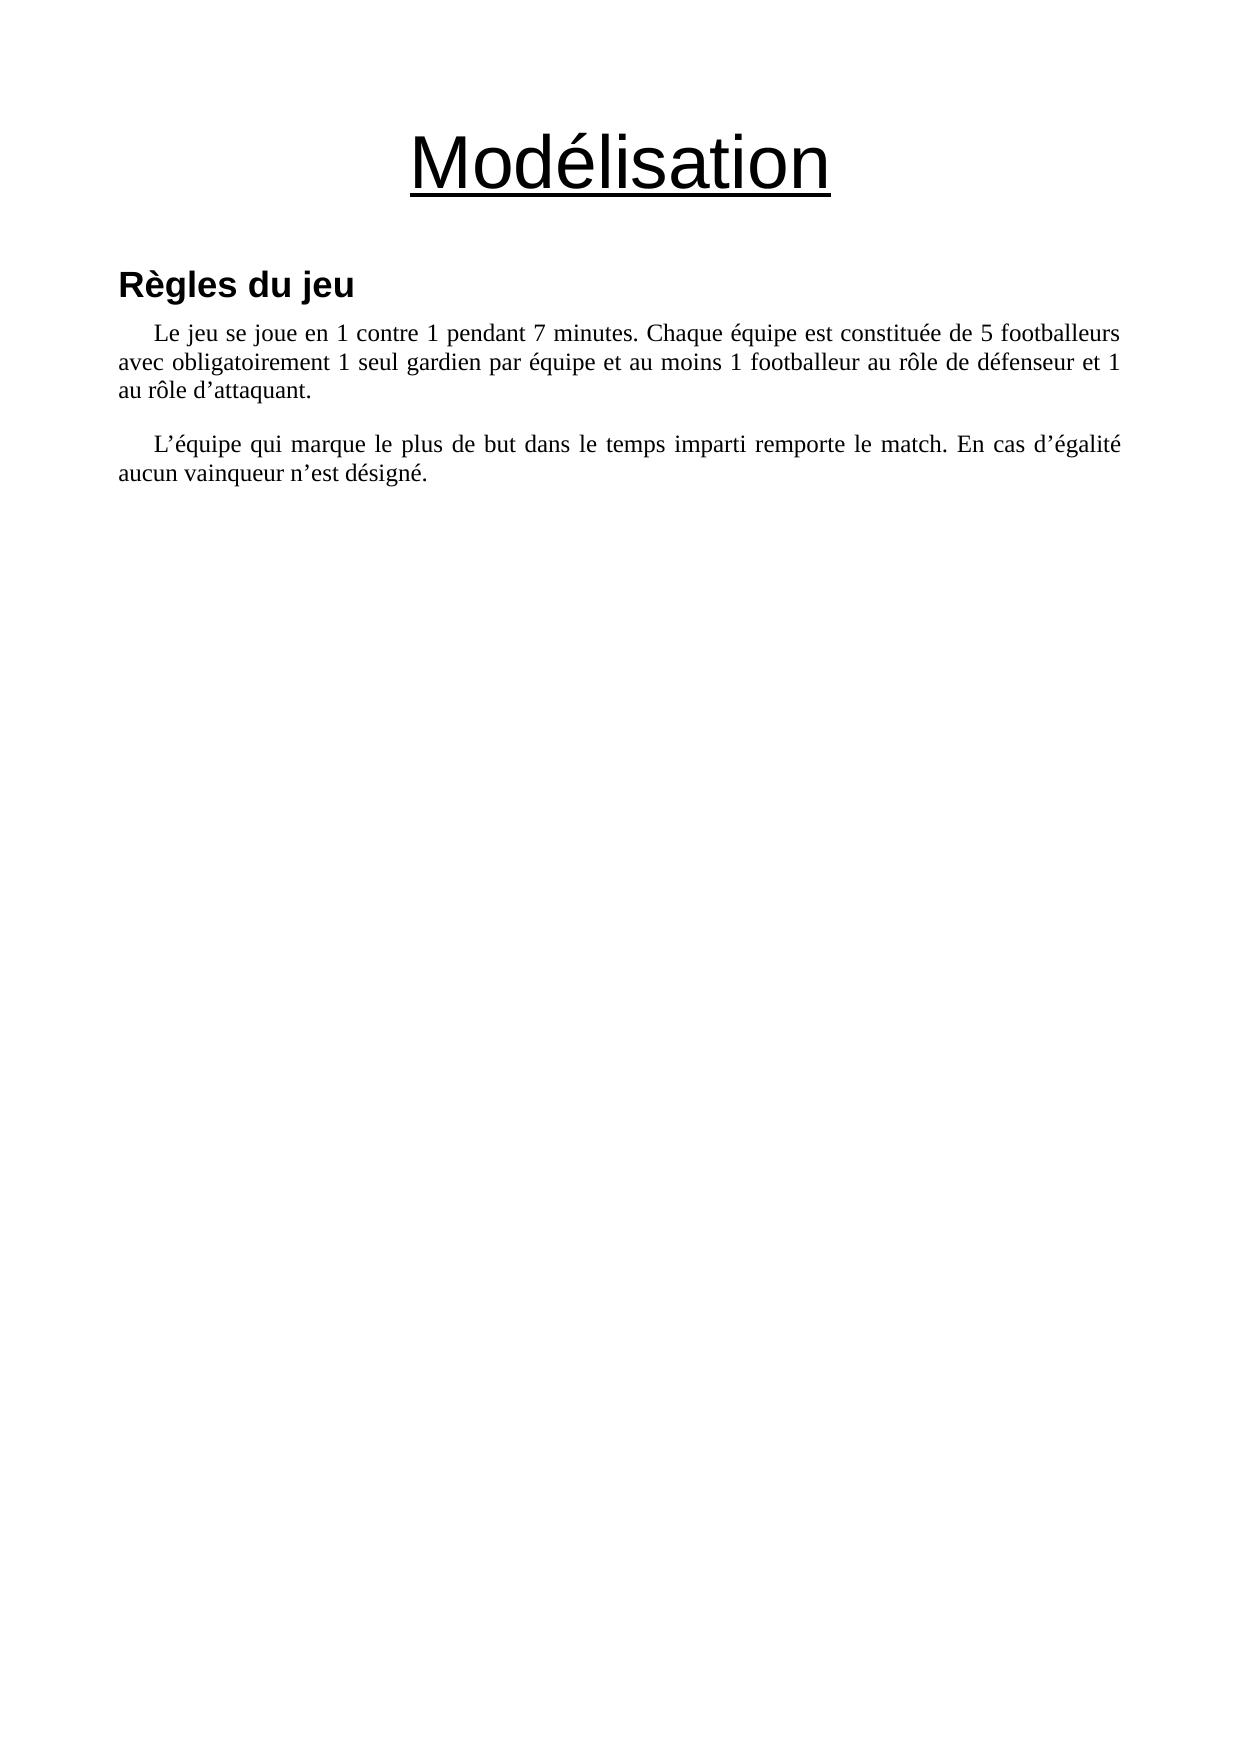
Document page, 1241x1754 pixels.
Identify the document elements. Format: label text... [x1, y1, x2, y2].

text L’équipe qui marque le plus de but dans le temps imparti remporte le match. En cas d’égalité aucun vainqueur n’est désigné. [118, 429, 1122, 486]
subtitle Modélisation [118, 118, 1122, 204]
subtitle Règles du jeu [118, 263, 1122, 305]
text Le jeu se joue en 1 contre 1 pendant 7 minutes. Chaque équipe est constituée de 5 footballeurs avec obligatoirement 1 seul gardien par équipe et au moins 1 footballeur au rôle de défenseur et 1 au rôle d’attaquant. [118, 318, 1122, 404]
